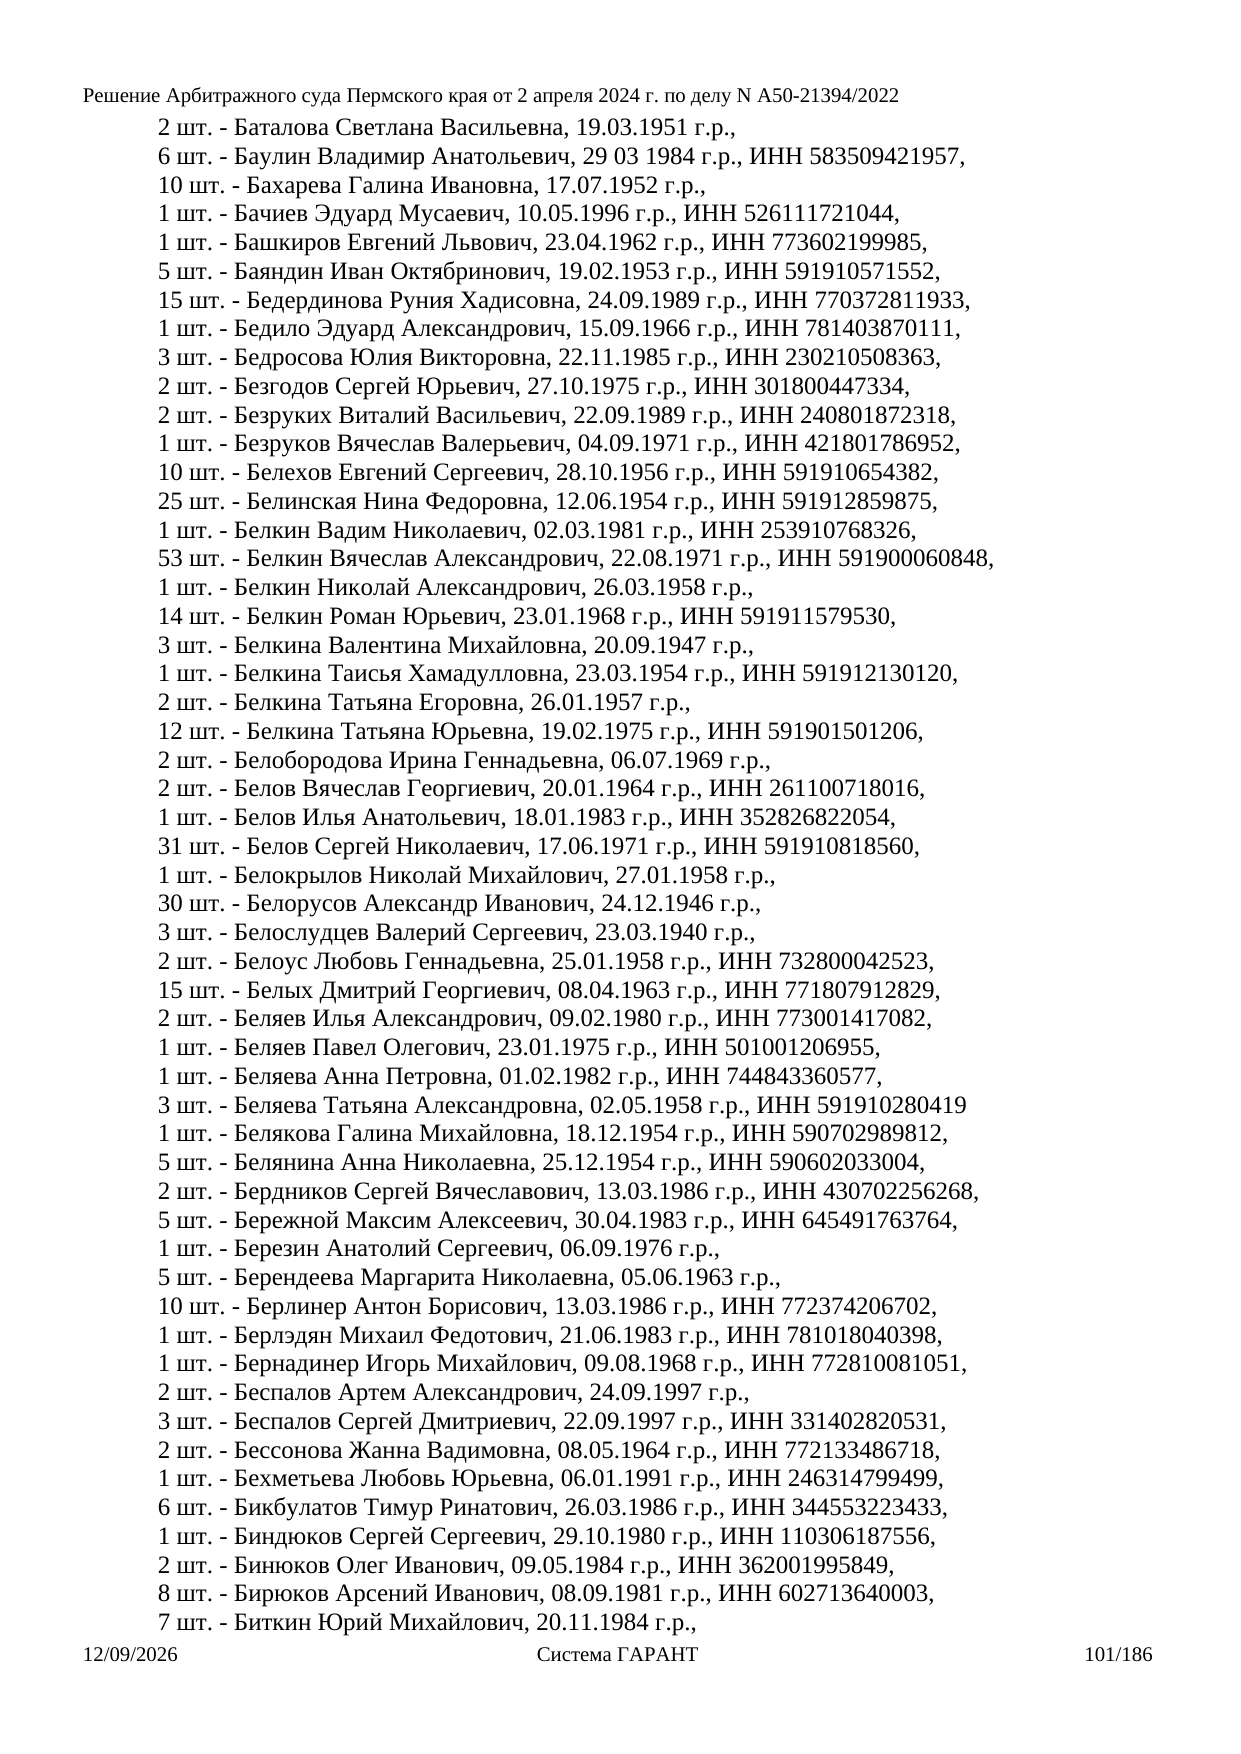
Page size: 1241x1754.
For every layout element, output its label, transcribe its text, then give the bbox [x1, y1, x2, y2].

text 5 шт. - Белянина Анна Николаевна, 25.12.1954 г.р., ИНН 590602033004, [83, 1147, 1157, 1176]
text 5 шт. - Берендеева Маргарита Николаевна, 05.06.1963 г.р., [83, 1262, 1157, 1291]
text 1 шт. - Биндюков Сергей Сергеевич, 29.10.1980 г.р., ИНН 110306187556, [83, 1521, 1157, 1550]
text 14 шт. - Белкин Роман Юрьевич, 23.01.1968 г.р., ИНН 591911579530, [83, 601, 1157, 630]
text 1 шт. - Бачиев Эдуард Мусаевич, 10.05.1996 г.р., ИНН 526111721044, [83, 198, 1157, 227]
text 6 шт. - Бикбулатов Тимур Ринатович, 26.03.1986 г.р., ИНН 344553223433, [83, 1492, 1157, 1521]
text 2 шт. - Белкина Татьяна Егоровна, 26.01.1957 г.р., [83, 687, 1157, 716]
text 3 шт. - Беспалов Сергей Дмитриевич, 22.09.1997 г.р., ИНН 331402820531, [83, 1406, 1157, 1435]
text 1 шт. - Беляев Павел Олегович, 23.01.1975 г.р., ИНН 501001206955, [83, 1032, 1157, 1061]
text 7 шт. - Биткин Юрий Михайлович, 20.11.1984 г.р., [83, 1607, 1157, 1636]
text 3 шт. - Белкина Валентина Михайловна, 20.09.1947 г.р., [83, 630, 1157, 658]
text 3 шт. - Беляева Татьяна Александровна, 02.05.1958 г.р., ИНН 591910280419 [83, 1090, 1157, 1118]
text 1 шт. - Берлэдян Михаил Федотович, 21.06.1983 г.р., ИНН 781018040398, [83, 1320, 1157, 1348]
text 1 шт. - Бедило Эдуард Александрович, 15.09.1966 г.р., ИНН 781403870111, [83, 313, 1157, 342]
text 25 шт. - Белинская Нина Федоровна, 12.06.1954 г.р., ИНН 591912859875, [83, 486, 1157, 515]
text 53 шт. - Белкин Вячеслав Александрович, 22.08.1971 г.р., ИНН 591900060848, [83, 543, 1157, 572]
text 2 шт. - Безгодов Сергей Юрьевич, 27.10.1975 г.р., ИНН 301800447334, [83, 371, 1157, 400]
text 15 шт. - Бедердинова Руния Хадисовна, 24.09.1989 г.р., ИНН 770372811933, [83, 285, 1157, 313]
text 2 шт. - Безруких Виталий Васильевич, 22.09.1989 г.р., ИНН 240801872318, [83, 400, 1157, 428]
text 2 шт. - Белобородова Ирина Геннадьевна, 06.07.1969 г.р., [83, 745, 1157, 773]
text 2 шт. - Белоус Любовь Геннадьевна, 25.01.1958 г.р., ИНН 732800042523, [83, 946, 1157, 975]
text 1 шт. - Белякова Галина Михайловна, 18.12.1954 г.р., ИНН 590702989812, [83, 1118, 1157, 1147]
text 10 шт. - Белехов Евгений Сергеевич, 28.10.1956 г.р., ИНН 591910654382, [83, 457, 1157, 486]
text 8 шт. - Бирюков Арсений Иванович, 08.09.1981 г.р., ИНН 602713640003, [83, 1578, 1157, 1607]
text 2 шт. - Бессонова Жанна Вадимовна, 08.05.1964 г.р., ИНН 772133486718, [83, 1435, 1157, 1463]
text 2 шт. - Беспалов Артем Александрович, 24.09.1997 г.р., [83, 1377, 1157, 1406]
text 1 шт. - Белокрылов Николай Михайлович, 27.01.1958 г.р., [83, 860, 1157, 888]
text 30 шт. - Белорусов Александр Иванович, 24.12.1946 г.р., [83, 888, 1157, 917]
text 1 шт. - Березин Анатолий Сергеевич, 06.09.1976 г.р., [83, 1233, 1157, 1262]
text 10 шт. - Бахарева Галина Ивановна, 17.07.1952 г.р., [83, 170, 1157, 198]
text 15 шт. - Белых Дмитрий Георгиевич, 08.04.1963 г.р., ИНН 771807912829, [83, 975, 1157, 1003]
text 5 шт. - Баяндин Иван Октябринович, 19.02.1953 г.р., ИНН 591910571552, [83, 256, 1157, 285]
text 1 шт. - Бернадинер Игорь Михайлович, 09.08.1968 г.р., ИНН 772810081051, [83, 1348, 1157, 1377]
text 1 шт. - Беляева Анна Петровна, 01.02.1982 г.р., ИНН 744843360577, [83, 1061, 1157, 1090]
text 3 шт. - Бедросова Юлия Викторовна, 22.11.1985 г.р., ИНН 230210508363, [83, 342, 1157, 371]
text 1 шт. - Башкиров Евгений Львович, 23.04.1962 г.р., ИНН 773602199985, [83, 227, 1157, 256]
text 2 шт. - Баталова Светлана Васильевна, 19.03.1951 г.р., [83, 112, 1157, 141]
text 1 шт. - Белов Илья Анатольевич, 18.01.1983 г.р., ИНН 352826822054, [83, 802, 1157, 831]
text 1 шт. - Белкин Вадим Николаевич, 02.03.1981 г.р., ИНН 253910768326, [83, 515, 1157, 543]
text 2 шт. - Белов Вячеслав Георгиевич, 20.01.1964 г.р., ИНН 261100718016, [83, 773, 1157, 802]
text 3 шт. - Белослудцев Валерий Сергеевич, 23.03.1940 г.р., [83, 917, 1157, 946]
text 2 шт. - Беляев Илья Александрович, 09.02.1980 г.р., ИНН 773001417082, [83, 1003, 1157, 1032]
text 31 шт. - Белов Сергей Николаевич, 17.06.1971 г.р., ИНН 591910818560, [83, 831, 1157, 860]
text 2 шт. - Бердников Сергей Вячеславович, 13.03.1986 г.р., ИНН 430702256268, [83, 1176, 1157, 1205]
text 1 шт. - Безруков Вячеслав Валерьевич, 04.09.1971 г.р., ИНН 421801786952, [83, 428, 1157, 457]
text 10 шт. - Берлинер Антон Борисович, 13.03.1986 г.р., ИНН 772374206702, [83, 1291, 1157, 1320]
text 2 шт. - Бинюков Олег Иванович, 09.05.1984 г.р., ИНН 362001995849, [83, 1550, 1157, 1578]
text 1 шт. - Бехметьева Любовь Юрьевна, 06.01.1991 г.р., ИНН 246314799499, [83, 1463, 1157, 1492]
text 5 шт. - Бережной Максим Алексеевич, 30.04.1983 г.р., ИНН 645491763764, [83, 1205, 1157, 1233]
text 6 шт. - Баулин Владимир Анатольевич, 29 03 1984 г.р., ИНН 583509421957, [83, 141, 1157, 170]
text 12 шт. - Белкина Татьяна Юрьевна, 19.02.1975 г.р., ИНН 591901501206, [83, 716, 1157, 745]
text 1 шт. - Белкина Таисья Хамадулловна, 23.03.1954 г.р., ИНН 591912130120, [83, 658, 1157, 687]
text 1 шт. - Белкин Николай Александрович, 26.03.1958 г.р., [83, 572, 1157, 601]
